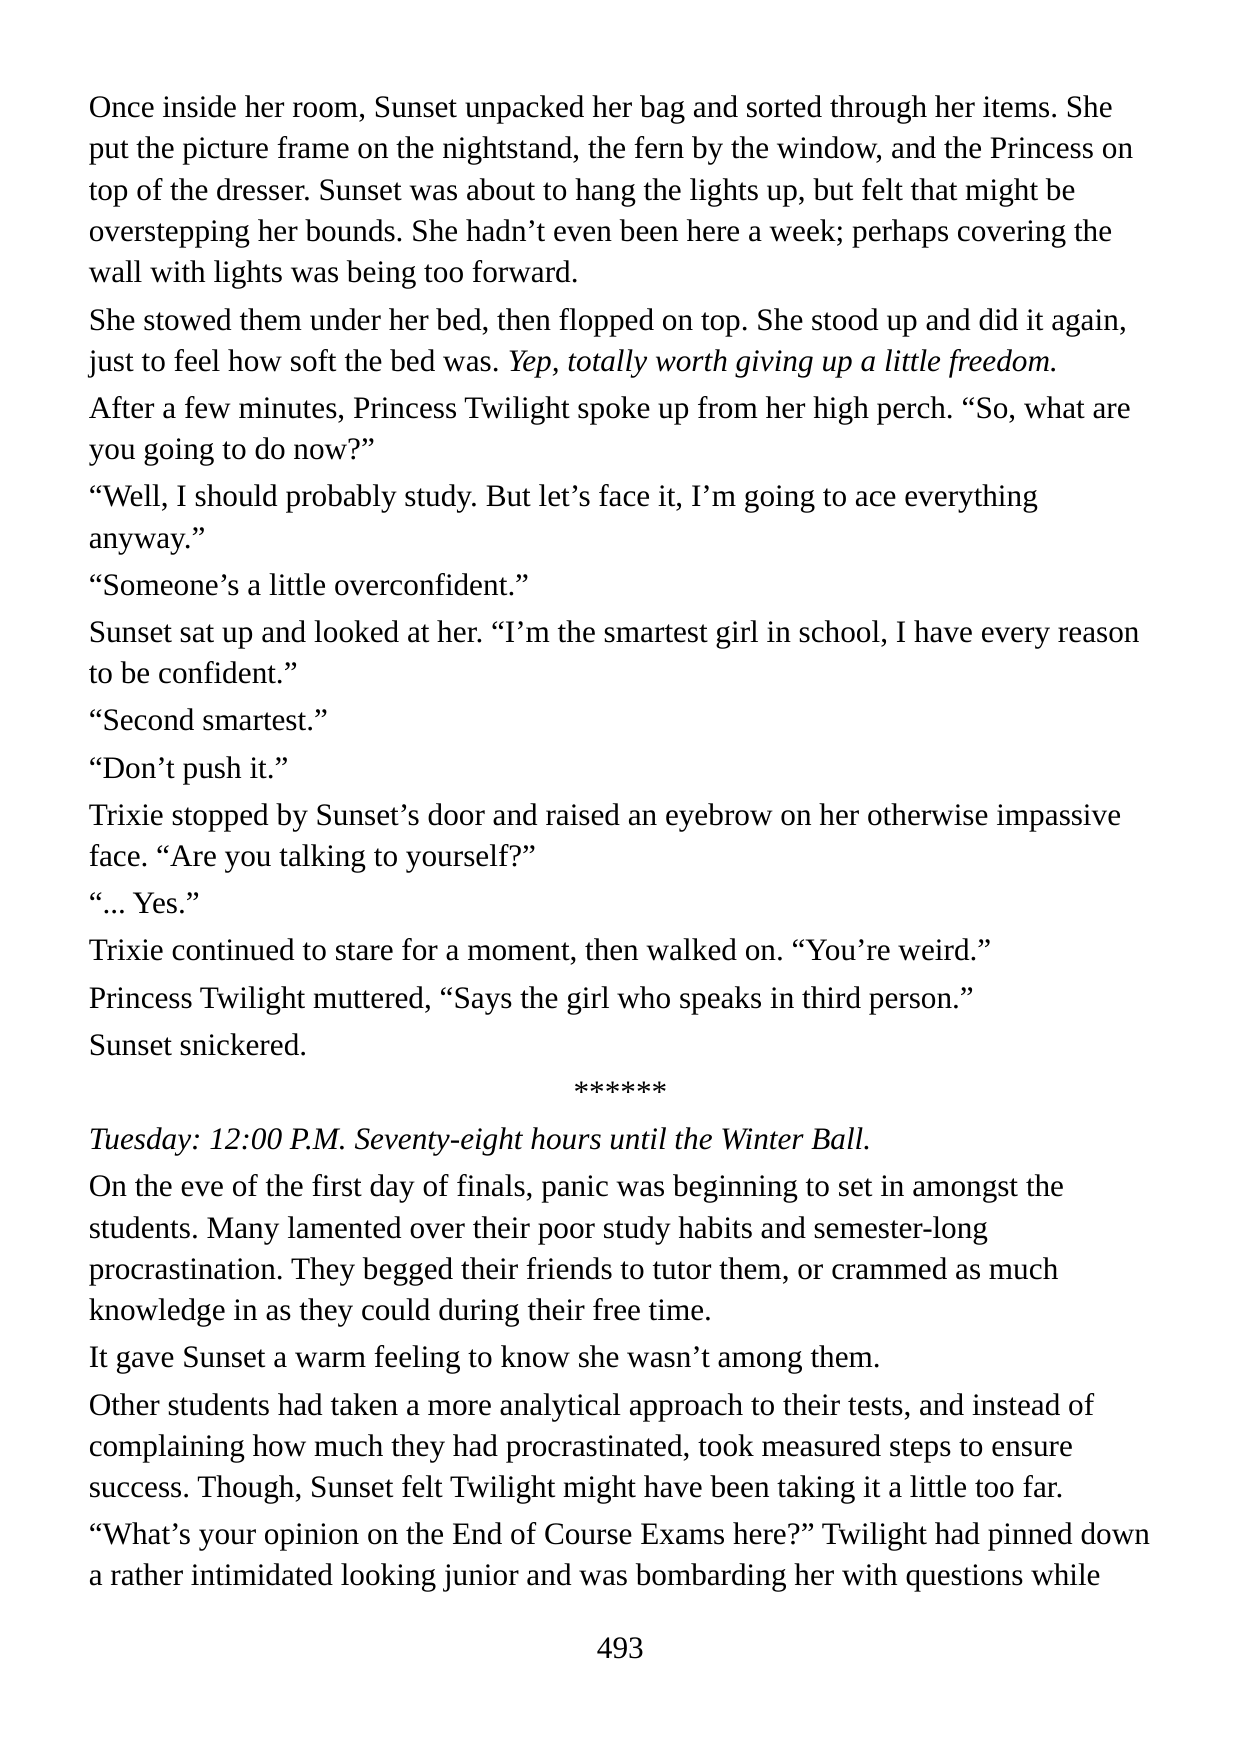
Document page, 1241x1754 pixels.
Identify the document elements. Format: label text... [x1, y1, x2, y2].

text “Don’t push it.” [88, 749, 1152, 785]
text Trixie stopped by Sunset’s door and raised an eyebrow on her otherwise impassive face. “Are you talking to yourself?” [88, 796, 1152, 873]
text Sunset sat up and looked at her. “I’m the smartest girl in school, I have every reason to be confident.” [88, 613, 1152, 690]
text ****** [88, 1073, 1152, 1109]
text After a few minutes, Princess Twilight spoke up from her high perch. “So, what are you going to do now?” [88, 389, 1152, 466]
text “Second smartest.” [88, 702, 1152, 738]
text It gave Sunset a warm feeling to know she wasn’t among them. [88, 1338, 1152, 1374]
text Tuesday: 12:00 P.M. Seventy-eight hours until the Winter Ball. [88, 1120, 1152, 1156]
text “... Yes.” [88, 884, 1152, 920]
text On the eve of the first day of finals, panic was beginning to set in amongst the students. Many lamented over their poor study habits and semester-long procrastination. They begged their friends to tutor them, or crammed as much knowledge in as they could during their free time. [88, 1168, 1152, 1327]
text “Someone’s a little overconfident.” [88, 566, 1152, 602]
text “What’s your opinion on the End of Course Exams here?” Twilight had pinned down a rather intimidated looking junior and was bombarding her with questions while [88, 1515, 1152, 1593]
text Sunset snickered. [88, 1026, 1152, 1062]
text Princess Twilight muttered, “Says the girl who speaks in third person.” [88, 979, 1152, 1015]
text Once inside her room, Sunset unpacked her bag and sorted through her items. She put the picture frame on the nightstand, the fern by the window, and the Princess on top of the dresser. Sunset was about to hang the lights up, but felt that might be overstepping her bounds. She hadn’t even been here a week; perhaps covering the wall with lights was being too forward. [88, 88, 1152, 289]
text “Well, I should probably study. But let’s face it, I’m going to ace everything anyway.” [88, 478, 1152, 555]
text She stowed them under her bed, then flopped on top. She stood up and did it again, just to feel how soft the bed was. Yep, totally worth giving up a little freedom. [88, 301, 1152, 378]
text Other students had taken a more analytical approach to their tests, and instead of complaining how much they had procrastinated, took measured steps to ensure success. Though, Sunset felt Twilight might have been taking it a little too far. [88, 1386, 1152, 1504]
text Trixie continued to stare for a moment, then walked on. “You’re weird.” [88, 932, 1152, 968]
